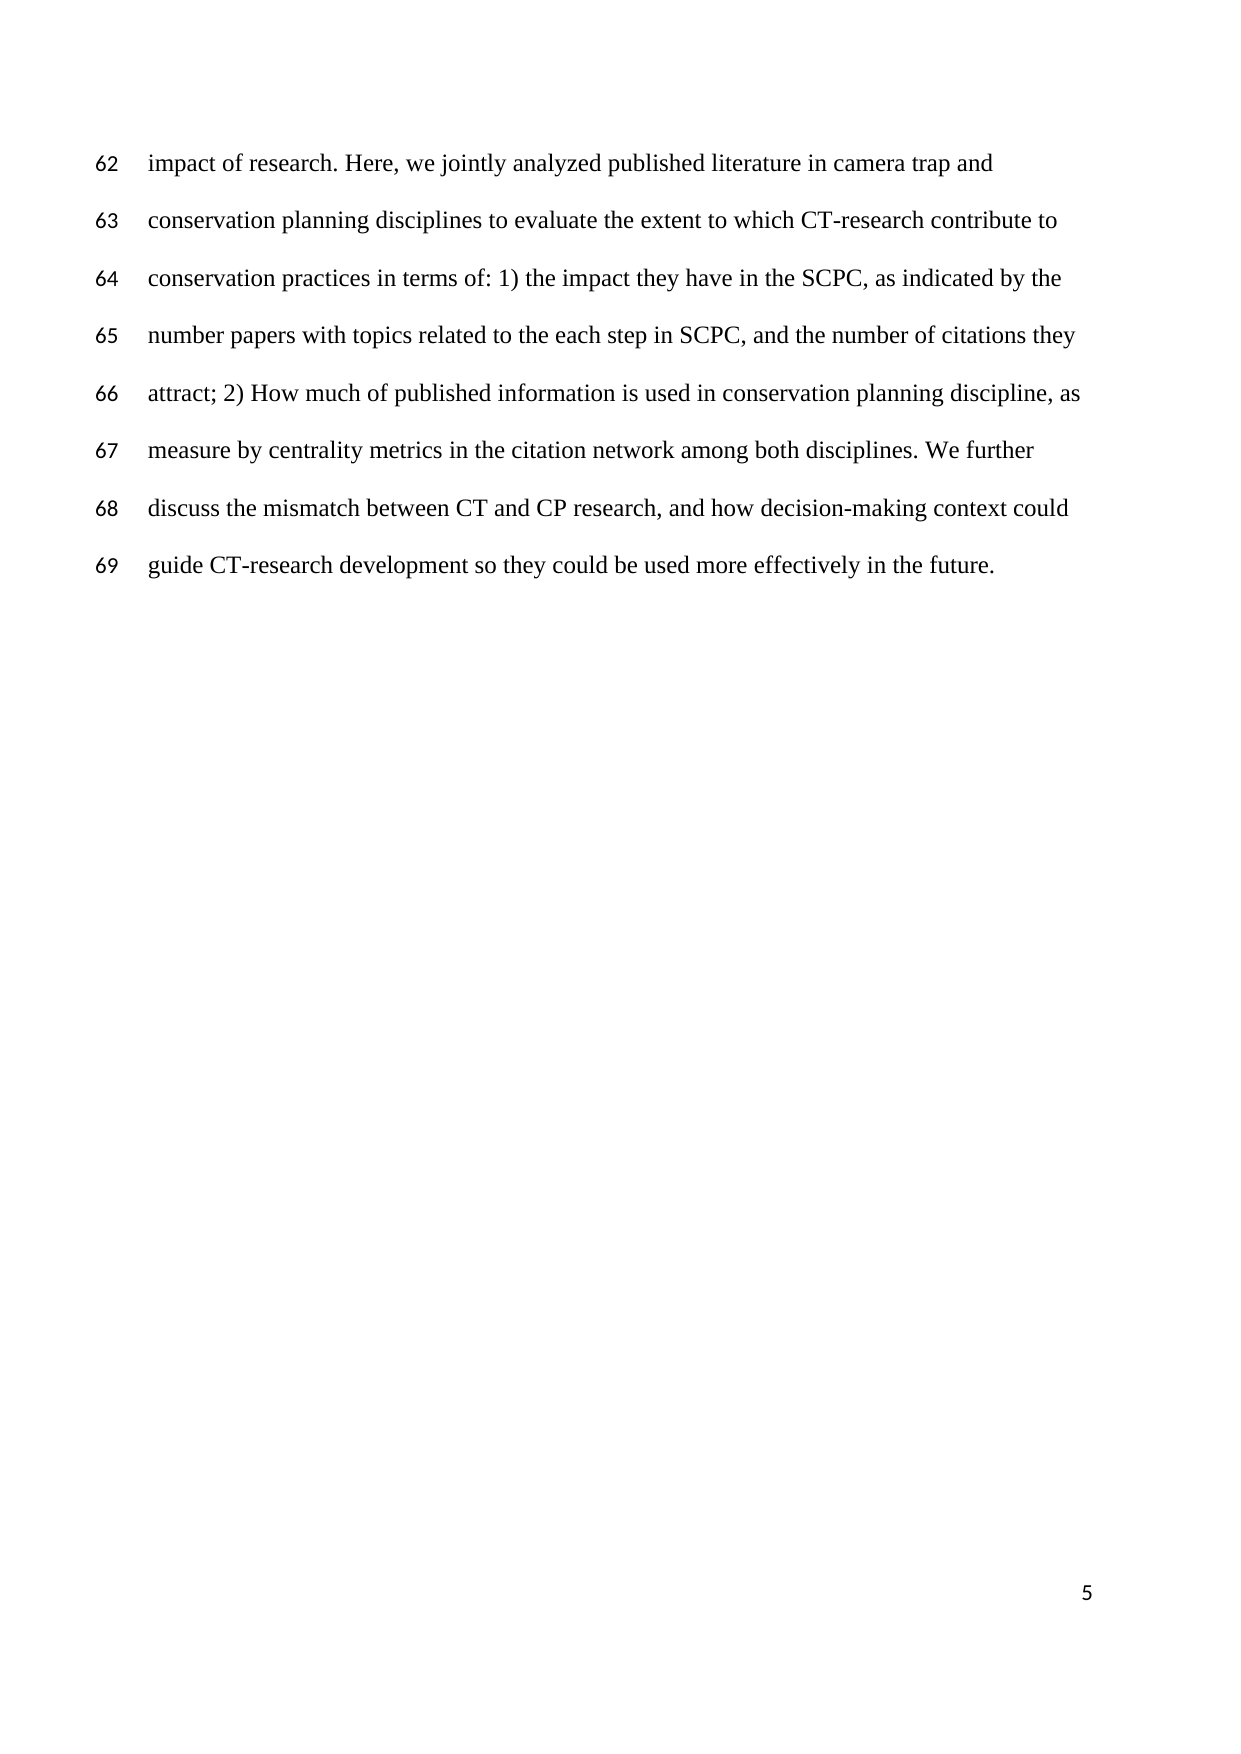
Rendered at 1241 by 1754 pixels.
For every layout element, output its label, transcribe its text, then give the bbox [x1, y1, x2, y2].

text impact of research. Here, we jointly analyzed published literature in camera trap and conservation planning disciplines to evaluate the extent to which CT-research contribute to conservation practices in terms of: 1) the impact they have in the SCPC, as indicated by the number papers with topics related to the each step in SCPC, and the number of citations they attract; 2) How much of published information is used in conservation planning discipline, as measure by centrality metrics in the citation network among both disciplines. We further discuss the mismatch between CT and CP research, and how decision-making context could guide CT-research development so they could be used more effectively in the future. [148, 148, 1093, 579]
